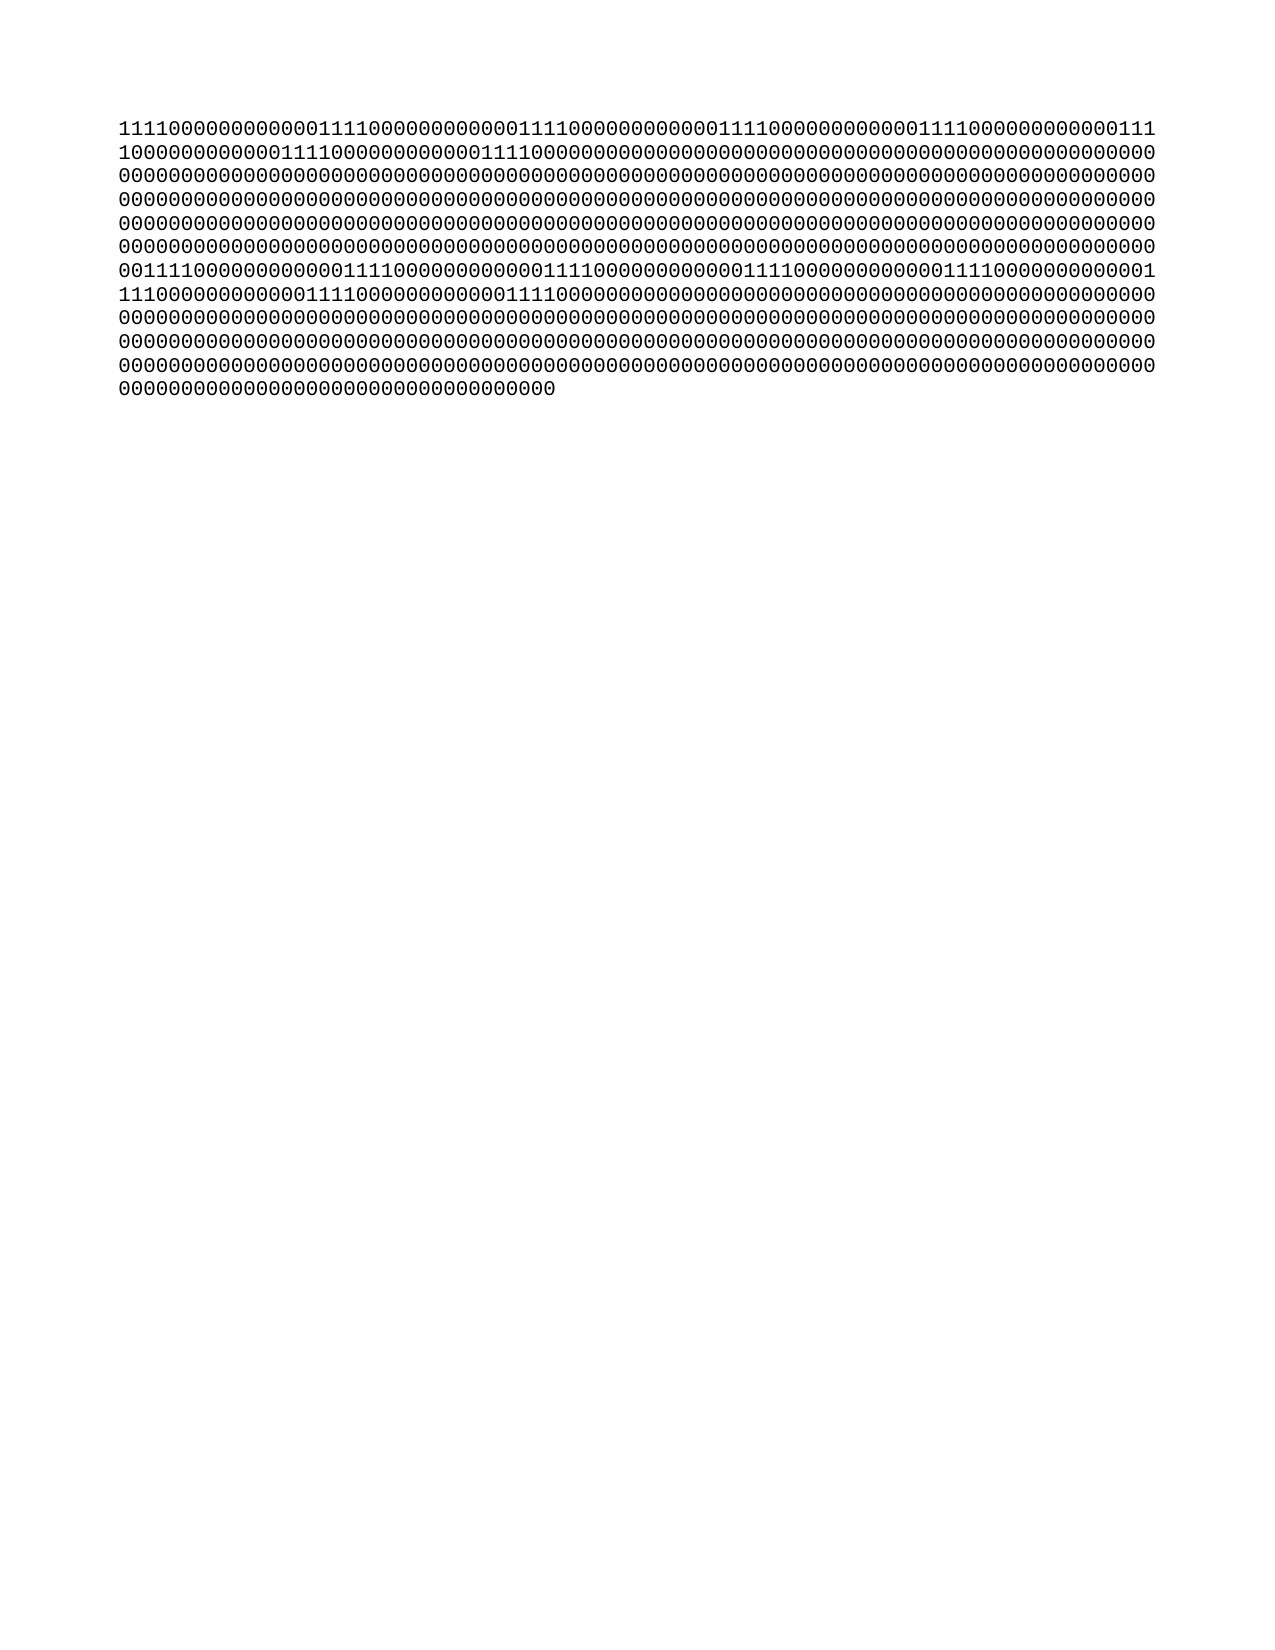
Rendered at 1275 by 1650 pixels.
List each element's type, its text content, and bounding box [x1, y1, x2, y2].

text 111100000000000011110000000000001111000000000000111100000000000011110000000000001111000000000000111100000000000011110000000000000000000000000000000000000000000000000000000000000000000000000000000000000000000000000000000000000000000000000000000000000000000000000000000000000000000000000000000000000000000000000000000000000000000000000000000000000000000000000000000000000000000000000000000000000000000000000000000000000000000000000000000000000000000000000000000000000000000000000000000000000000000000001111000000000000111100000000000011110000000000001111000000000000111100000000000011110000000000001111000000000000111100000000000000000000000000000000000000000000000000000000000000000000000000000000000000000000000000000000000000000000000000000000000000000000000000000000000000000000000000000000000000000000000000000000000000000000000000000000000000000000000000000000000000000000000000000000000000000000000000000000000000000000000000000000000000000000 [118, 118, 1157, 402]
